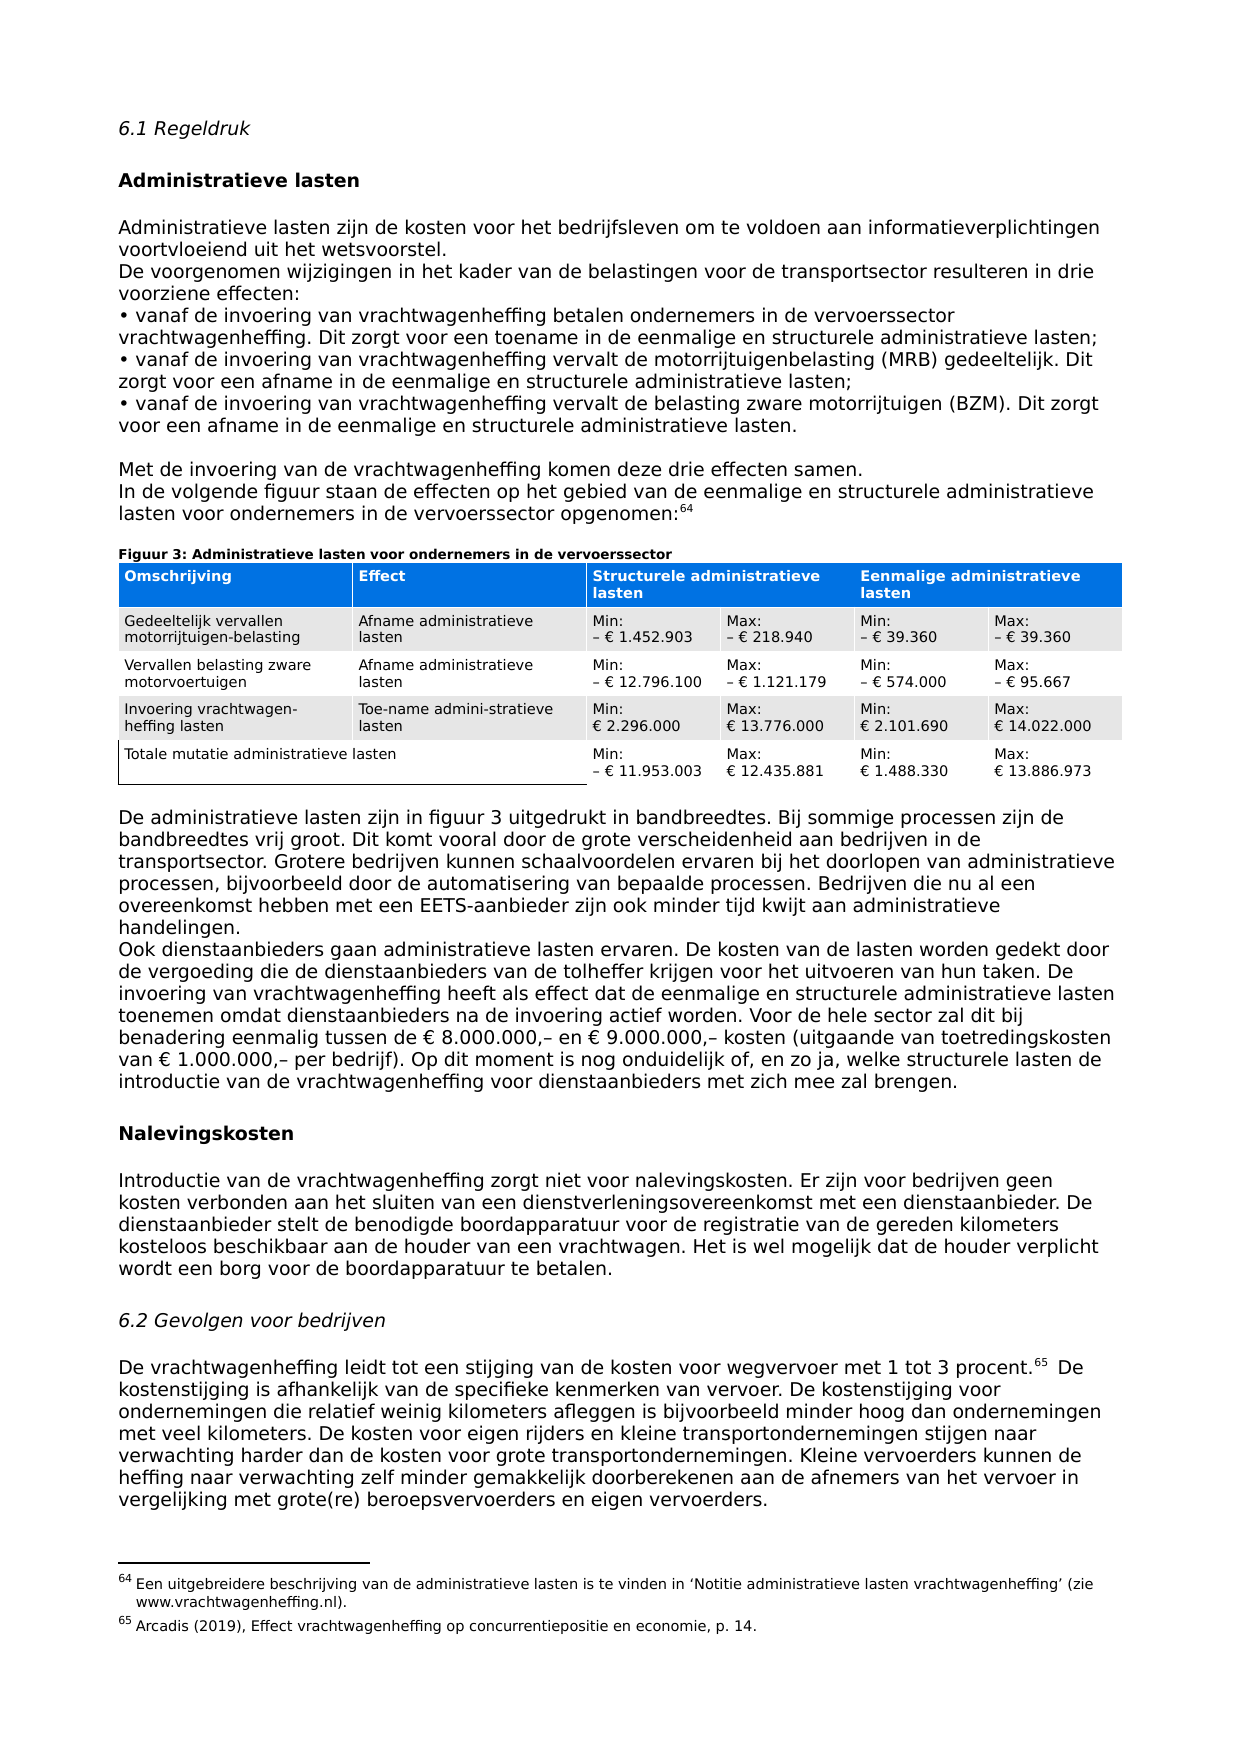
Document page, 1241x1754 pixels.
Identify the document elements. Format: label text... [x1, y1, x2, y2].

table_cell Max: – € 95.667 [989, 652, 1122, 695]
table_cell Min: – € 1.452.903 [587, 608, 720, 651]
table_cell Max: € 14.022.000 [989, 696, 1122, 740]
table_cell Totale mutatie administratieve lasten [119, 741, 587, 784]
text De voorgenomen wijzigingen in het kader van de belastingen voor de transportsector resulteren in drie voorziene effecten: [118, 261, 1122, 305]
table_cell Toe-name admini-stratieve lasten [353, 696, 586, 740]
text De vrachtwagenheffing leidt tot een stijging van de kosten voor wegvervoer met 1 tot 3 procent. De kostenstijging is afhankelijk van de specifieke kenmerken van vervoer. De kostenstijging voor ondernemingen die relatief weinig kilometers afleggen is bijvoorbeeld minder hoog dan ondernemingen met veel kilometers. De kosten voor eigen rijders en kleine transportondernemingen stijgen naar verwachting harder dan de kosten voor grote transportondernemingen. Kleine vervoerders kunnen de heffing naar verwachting zelf minder gemakkelijk doorberekenen aan de afnemers van het vervoer in vergelijking met grote(re) beroepsvervoerders en eigen vervoerders. [118, 1357, 1122, 1511]
table_cell Max: € 13.886.973 [989, 741, 1122, 784]
table_cell Min: € 2.296.000 [587, 696, 720, 740]
table_cell Max: € 12.435.881 [721, 741, 854, 784]
subtitle 6.1 Regeldruk [118, 118, 1122, 140]
table_cell Min: – € 574.000 [855, 652, 988, 695]
text De administratieve lasten zijn in figuur 3 uitgedrukt in bandbreedtes. Bij sommige processen zijn de bandbreedtes vrij groot. Dit komt vooral door de grote verscheidenheid aan bedrijven in de transportsector. Grotere bedrijven kunnen schaalvoordelen ervaren bij het doorlopen van administratieve processen, bijvoorbeeld door de automatisering van bepaalde processen. Bedrijven die nu al een overeenkomst hebben met een EETS-aanbieder zijn ook minder tijd kwijt aan administratieve handelingen. [118, 807, 1122, 939]
table_cell Min: – € 12.796.100 [587, 652, 720, 695]
table_header Figuur 3: Administratieve lasten voor ondernemers in de vervoerssector [118, 547, 1122, 562]
table_cell Max: – € 218.940 [721, 608, 854, 651]
table_cell Min: € 2.101.690 [855, 696, 988, 740]
text • vanaf de invoering van vrachtwagenheffing vervalt de motorrijtuigenbelasting (MRB) gedeeltelijk. Dit zorgt voor een afname in de eenmalige en structurele administratieve lasten; [118, 349, 1122, 393]
text Met de invoering van de vrachtwagenheffing komen deze drie effecten samen. [118, 459, 1122, 481]
table_cell Afname administratieve lasten [353, 652, 586, 695]
table_cell Structurele administratieve lasten [587, 563, 854, 607]
table_cell Invoering vrachtwagen-heffing lasten [119, 696, 352, 740]
table_cell Min: – € 11.953.003 [587, 741, 720, 784]
table_cell Eenmalige administratieve lasten [854, 563, 1122, 607]
text In de volgende figuur staan de effecten op het gebied van de eenmalige en structurele administratieve lasten voor ondernemers in de vervoerssector opgenomen: [118, 481, 1122, 525]
subtitle 6.2 Gevolgen voor bedrijven [118, 1310, 1122, 1332]
table_cell Min: € 1.488.330 [855, 741, 988, 784]
text Ook dienstaanbieders gaan administratieve lasten ervaren. De kosten van de lasten worden gedekt door de vergoeding die de dienstaanbieders van de tolheffer krijgen voor het uitvoeren van hun taken. De invoering van vrachtwagenheffing heeft als effect dat de eenmalige en structurele administratieve lasten toenemen omdat dienstaanbieders na de invoering actief worden. Voor de hele sector zal dit bij benadering eenmalig tussen de € 8.000.000,– en € 9.000.000,– kosten (uitgaande van toetredingskosten van € 1.000.000,– per bedrijf). Op dit moment is nog onduidelijk of, en zo ja, welke structurele lasten de introductie van de vrachtwagenheffing voor dienstaanbieders met zich mee zal brengen. [118, 939, 1122, 1093]
table_cell Gedeeltelijk vervallen motorrijtuigen-belasting [119, 608, 352, 651]
text Arcadis (2019), Effect vrachtwagenheffing op concurrentiepositie en economie, p. 14. [118, 1614, 1122, 1636]
table_cell Max: – € 39.360 [989, 608, 1122, 651]
table_cell Max: € 13.776.000 [721, 696, 854, 740]
text Administratieve lasten zijn de kosten voor het bedrijfsleven om te voldoen aan informatieverplichtingen voortvloeiend uit het wetsvoorstel. [118, 217, 1122, 261]
table_cell Min: – € 39.360 [855, 608, 988, 651]
table_cell Vervallen belasting zware motorvoertuigen [119, 652, 352, 695]
table_cell Max: – € 1.121.179 [721, 652, 854, 695]
table_cell Omschrijving [119, 563, 352, 607]
text • vanaf de invoering van vrachtwagenheffing vervalt de belasting zware motorrijtuigen (BZM). Dit zorgt voor een afname in de eenmalige en structurele administratieve lasten. [118, 393, 1122, 437]
table_cell Afname administratieve lasten [353, 608, 586, 651]
text Een uitgebreidere beschrijving van de administratieve lasten is te vinden in ‘Notitie administratieve lasten vrachtwagenheffing’ (zie www.vrachtwagenheffing.nl). [118, 1572, 1122, 1611]
text Introductie van de vrachtwagenheffing zorgt niet voor nalevingskosten. Er zijn voor bedrijven geen kosten verbonden aan het sluiten van een dienstverleningsovereenkomst met een dienstaanbieder. De dienstaanbieder stelt de benodigde boordapparatuur voor de registratie van de gereden kilometers kosteloos beschikbaar aan de houder van een vrachtwagen. Het is wel mogelijk dat de houder verplicht wordt een borg voor de boordapparatuur te betalen. [118, 1170, 1122, 1280]
subtitle Nalevingskosten [118, 1123, 1122, 1145]
table_cell Effect [353, 563, 586, 607]
text • vanaf de invoering van vrachtwagenheffing betalen ondernemers in de vervoerssector vrachtwagenheffing. Dit zorgt voor een toename in de eenmalige en structurele administratieve lasten; [118, 305, 1122, 349]
subtitle Administratieve lasten [118, 170, 1122, 192]
